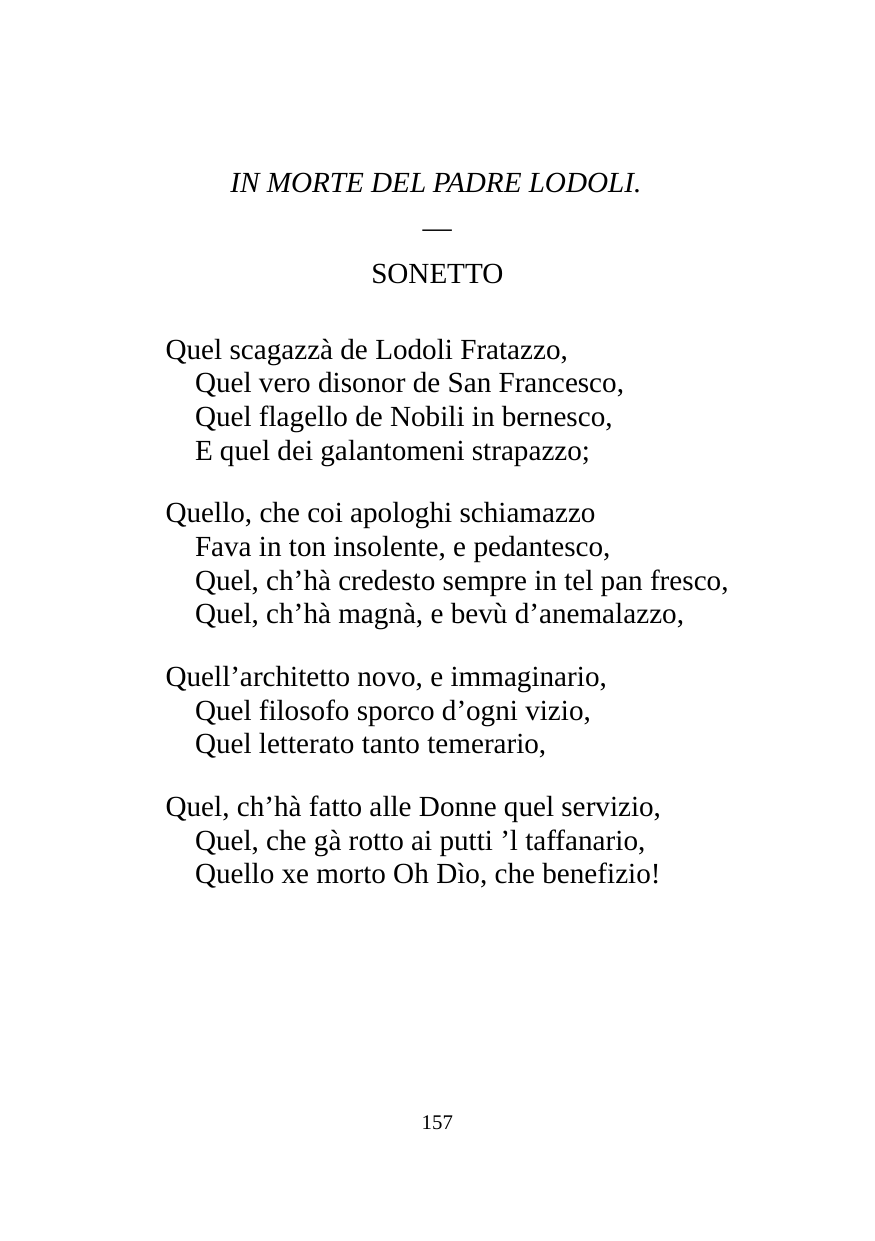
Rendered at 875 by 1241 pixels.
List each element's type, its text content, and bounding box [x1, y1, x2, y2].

text SONETTO [106, 257, 768, 290]
text Quel scagazzà de Lodoli Fratazzo, Quel vero disonor de San Francesco, Quel flagello de Nobili in bernesco, E quel dei galantomeni strapazzo; [165, 332, 768, 466]
text Quel, ch’hà fatto alle Donne quel servizio, Quel, che gà rotto ai putti ’l taffanario, Quello xe morto Oh Dìo, che benefizio! [165, 789, 768, 890]
text — [106, 211, 768, 244]
text Quell’architetto novo, e immaginario, Quel filosofo sporco d’ogni vizio, Quel letterato tanto temerario, [165, 659, 768, 760]
subtitle IN MORTE DEL PADRE LODOLI. [106, 165, 768, 199]
text Quello, che coi apologhi schiamazzo Fava in ton insolente, e pedantesco, Quel, ch’hà credesto sempre in tel pan fresco, Quel, ch’hà magnà, e bevù d’anemalazzo, [165, 496, 768, 630]
